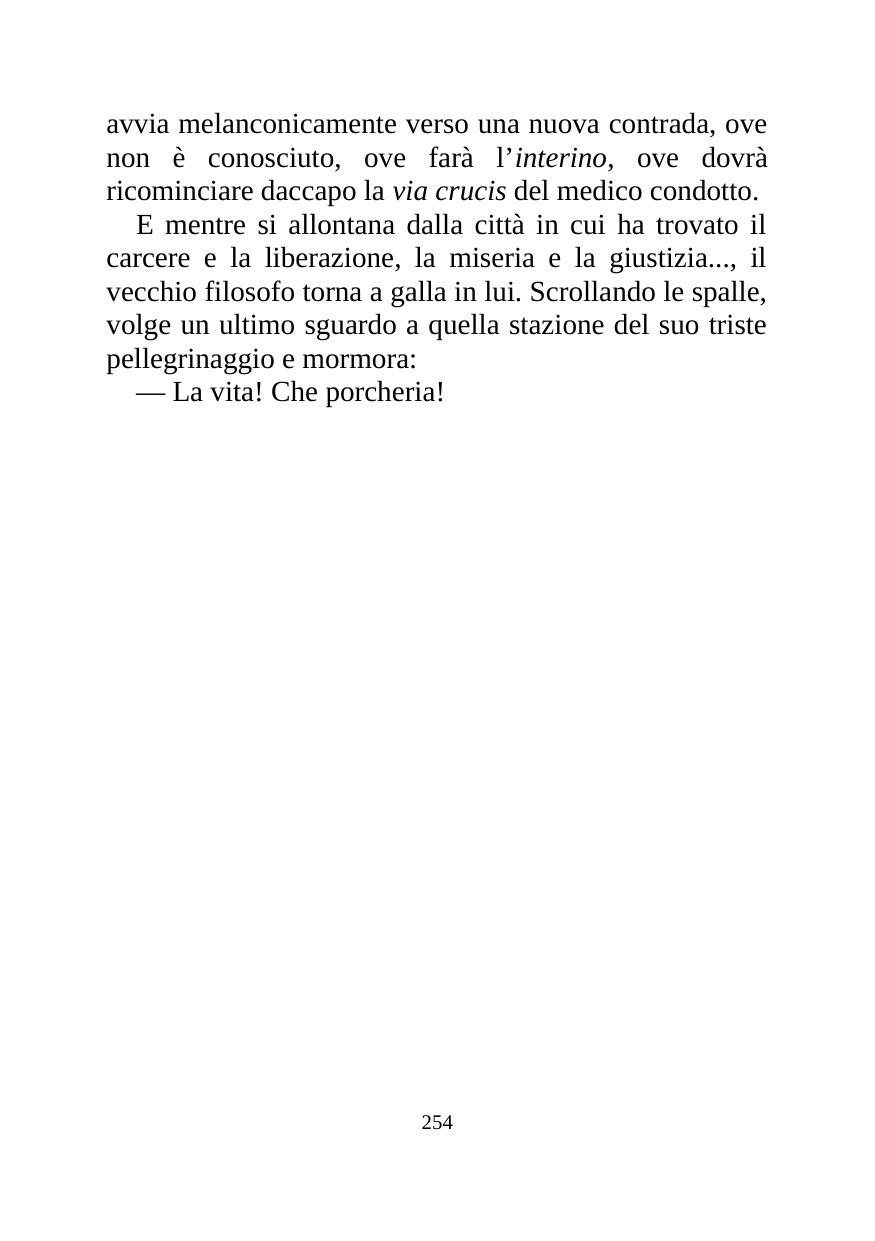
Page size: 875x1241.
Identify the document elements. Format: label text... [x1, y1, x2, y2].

text — La vita! Che porcheria! [106, 374, 768, 408]
text E mentre si allontana dalla città in cui ha trovato il carcere e la liberazione, la miseria e la giustizia..., il vecchio filosofo torna a galla in lui. Scrollando le spalle, volge un ultimo sguardo a quella stazione del suo triste pellegrinaggio e mormora: [106, 207, 768, 374]
text avvia melanconicamente verso una nuova contrada, ove non è conosciuto, ove farà l’interino, ove dovrà ricominciare daccapo la via crucis del medico condotto. [106, 106, 768, 207]
